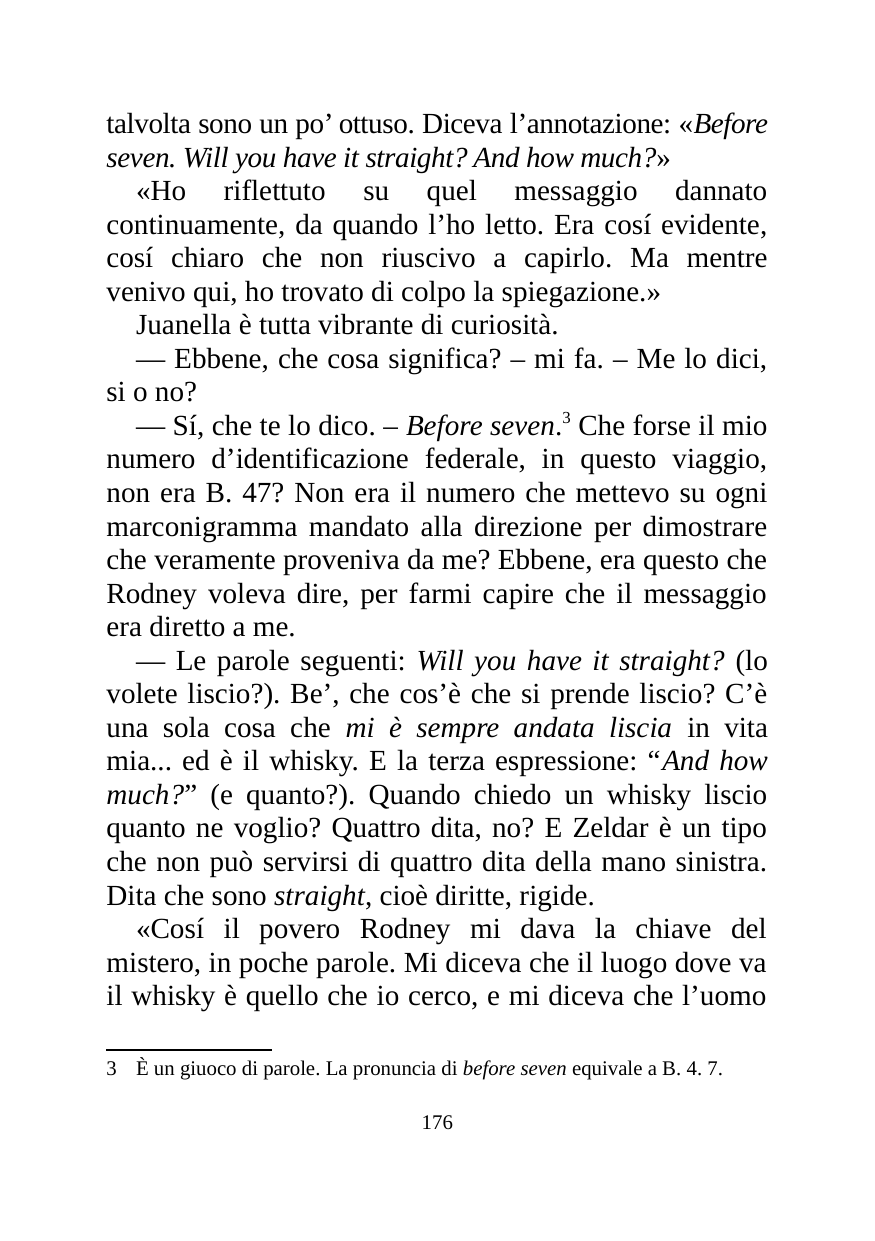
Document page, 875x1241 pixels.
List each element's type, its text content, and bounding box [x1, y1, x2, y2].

text — Sí, che te lo dico. – Before seven. Che forse il mio numero d’identificazione federale, in questo viaggio, non era B. 47? Non era il numero che mettevo su ogni marconigramma mandato alla direzione per dimostrare che veramente proveniva da me? Ebbene, era questo che Rodney voleva dire, per farmi capire che il messaggio era diretto a me. [106, 408, 768, 643]
text — Le parole seguenti: Will you have it straight? (lo volete liscio?). Be’, che cos’è che si prende liscio? C’è una sola cosa che mi è sempre andata liscia in vita mia... ed è il whisky. E la terza espressione: “And how much?” (e quanto?). Quando chiedo un whisky liscio quanto ne voglio? Quattro dita, no? E Zeldar è un tipo che non può servirsi di quattro dita della mano sinistra. Dita che sono straight, cioè diritte, rigide. [106, 643, 768, 911]
text «Ho riflettuto su quel messaggio dannato continuamente, da quando l’ho letto. Era cosí evidente, cosí chiaro che non riuscivo a capirlo. Ma mentre venivo qui, ho trovato di colpo la spiegazione.» [106, 173, 768, 307]
text talvolta sono un po’ ottuso. Diceva l’annotazione: «Before seven. Will you have it straight? And how much?» [106, 106, 768, 173]
text «Cosí il povero Rodney mi dava la chiave del mistero, in poche parole. Mi diceva che il luogo dove va il whisky è quello che io cerco, e mi diceva che l’uomo [106, 911, 768, 1012]
text È un giuoco di parole. La pronuncia di before seven equivale a B. 4. 7. [106, 1056, 768, 1080]
text Juanella è tutta vibrante di curiosità. [106, 307, 768, 341]
text — Ebbene, che cosa significa? – mi fa. – Me lo dici, si o no? [106, 341, 768, 408]
